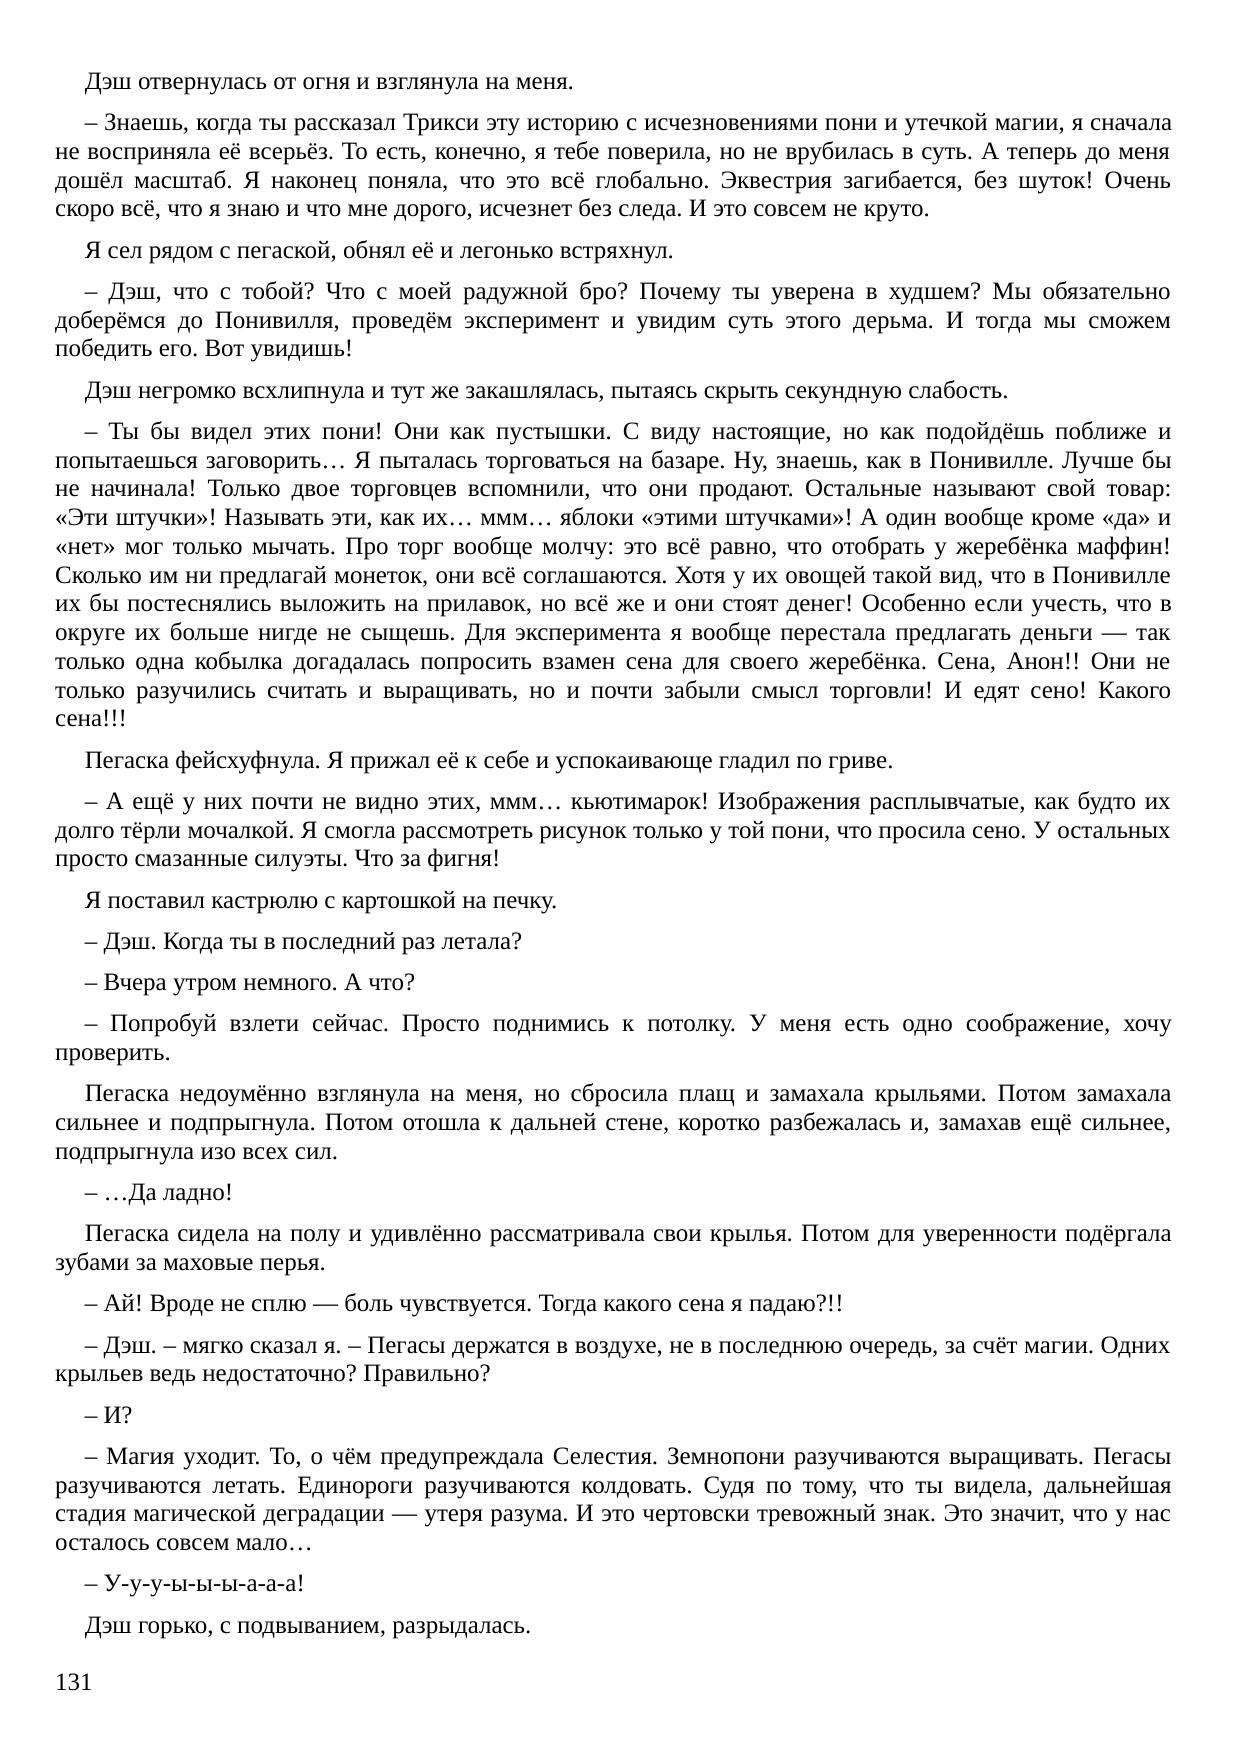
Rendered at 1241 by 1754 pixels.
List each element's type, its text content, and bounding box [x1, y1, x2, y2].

text Дэш отвернулась от огня и взглянула на меня. [55, 66, 1173, 95]
text – Знаешь, когда ты рассказал Трикси эту историю с исчезновениями пони и утечкой магии, я сначала не восприняла её всерьёз. То есть, конечно, я тебе поверила, но не врубилась в суть. А теперь до меня дошёл масштаб. Я наконец поняла, что это всё глобально. Эквестрия загибается, без шуток! Очень скоро всё, что я знаю и что мне дорого, исчезнет без следа. И это совсем не круто. [55, 107, 1173, 222]
text Пегаска фейсхуфнула. Я прижал её к себе и успокаивающе гладил по гриве. [55, 745, 1173, 773]
text – Ты бы видел этих пони! Они как пустышки. С виду настоящие, но как подойдёшь поближе и попытаешься заговорить… Я пыталась торговаться на базаре. Ну, знаешь, как в Понивилле. Лучше бы не начинала! Только двое торговцев вспомнили, что они продают. Остальные называют свой товар: «Эти штучки»! Называть эти, как их… ммм… яблоки «этими штучками»! А один вообще кроме «да» и «нет» мог только мычать. Про торг вообще молчу: это всё равно, что отобрать у жеребёнка маффин! Сколько им ни предлагай монеток, они всё соглашаются. Хотя у их овощей такой вид, что в Понивилле их бы постеснялись выложить на прилавок, но всё же и они стоят денег! Особенно если учесть, что в округе их больше нигде не сыщешь. Для эксперимента я вообще перестала предлагать деньги — так только одна кобылка догадалась попросить взамен сена для своего жеребёнка. Сена, Анон!! Они не только разучились считать и выращивать, но и почти забыли смысл торговли! И едят сено! Какого сена!!! [55, 416, 1173, 732]
text Пегаска недоумённо взглянула на меня, но сбросила плащ и замахала крыльями. Потом замахала сильнее и подпрыгнула. Потом отошла к дальней стене, коротко разбежалась и, замахав ещё сильнее, подпрыгнула изо всех сил. [55, 1078, 1173, 1165]
text – А ещё у них почти не видно этих, ммм… кьютимарок! Изображения расплывчатые, как будто их долго тёрли мочалкой. Я смогла рассмотреть рисунок только у той пони, что просила сено. У остальных просто смазанные силуэты. Что за фигня! [55, 786, 1173, 872]
text Дэш горько, с подвыванием, разрыдалась. [55, 1610, 1173, 1638]
text – Вчера утром немного. А что? [55, 967, 1173, 996]
text – У-у-у-ы-ы-ы-а-а-а! [55, 1568, 1173, 1597]
text – Дэш, что с тобой? Что с моей радужной бро? Почему ты уверена в худшем? Мы обязательно доберёмся до Понивилля, проведём эксперимент и увидим суть этого дерьма. И тогда мы сможем победить его. Вот увидишь! [55, 276, 1173, 362]
text – Ай! Вроде не сплю — боль чувствуется. Тогда какого сена я падаю?!! [55, 1288, 1173, 1317]
text – Дэш. Когда ты в последний раз летала? [55, 926, 1173, 955]
text Я поставил кастрюлю с картошкой на печку. [55, 885, 1173, 913]
text – И? [55, 1400, 1173, 1428]
text – Попробуй взлети сейчас. Просто поднимись к потолку. У меня есть одно соображение, хочу проверить. [55, 1008, 1173, 1066]
text – Магия уходит. То, о чём предупреждала Селестия. Земнопони разучиваются выращивать. Пегасы разучиваются летать. Единороги разучиваются колдовать. Судя по тому, что ты видела, дальнейшая стадия магической деградации — утеря разума. И это чертовски тревожный знак. Это значит, что у нас осталось совсем мало… [55, 1441, 1173, 1556]
text Я сел рядом с пегаской, обнял её и легонько встряхнул. [55, 235, 1173, 263]
text – …Да ладно! [55, 1177, 1173, 1206]
text Пегаска сидела на полу и удивлённо рассматривала свои крылья. Потом для уверенности подёргала зубами за маховые перья. [55, 1218, 1173, 1276]
text Дэш негромко всхлипнула и тут же закашлялась, пытаясь скрыть секундную слабость. [55, 375, 1173, 403]
text – Дэш. – мягко сказал я. – Пегасы держатся в воздухе, не в последнюю очередь, за счёт магии. Одних крыльев ведь недостаточно? Правильно? [55, 1330, 1173, 1387]
